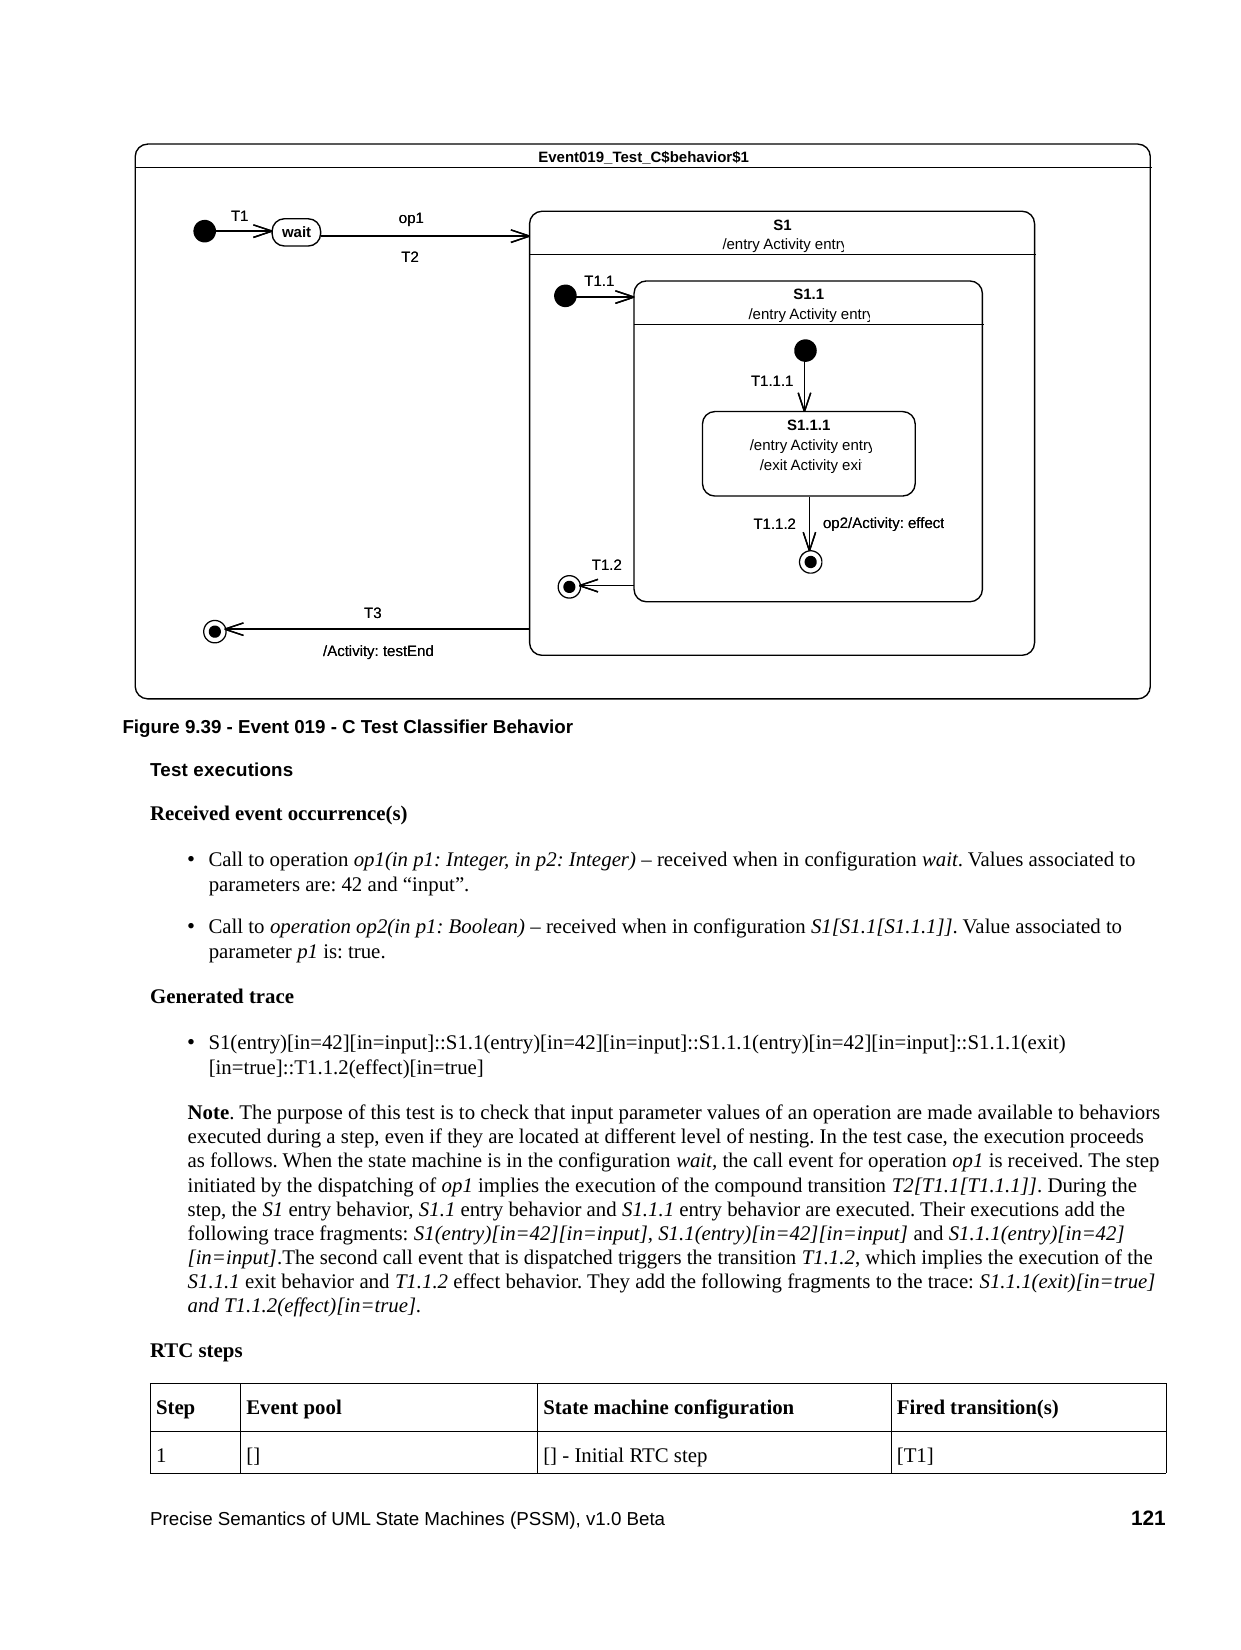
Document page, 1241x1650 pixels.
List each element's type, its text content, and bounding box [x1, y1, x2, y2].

text Note. The purpose of this test is to check that input parameter values of an operation are made available to behaviors executed during a step, even if they are located at different level of nesting. In the test case, the execution proceeds as follows. When the state machine is in the configuration wait, the call event for operation op1 is received. The step initiated by the dispatching of op1 implies the execution of the compound transition T2[T1.1[T1.1.1]]. During the step, the S1 entry behavior, S1.1 entry behavior and S1.1.1 entry behavior are executed. Their executions add the following trace fragments: S1(entry)[in=42][in=input], S1.1(entry)[in=42][in=input] and S1.1.1(entry)[in=42][in=input].The second call event that is dispatched triggers the transition T1.1.2, which implies the execution of the S1.1.1 exit behavior and T1.1.2 effect behavior. They add the following fragments to the trace: S1.1.1(exit)[in=true] and T1.1.2(effect)[in=true]. [187, 1100, 1166, 1317]
text Received event occurrence(s) [150, 801, 1166, 825]
table_header Fired transition(s) [892, 1384, 1166, 1431]
table_cell [T1] [892, 1432, 1166, 1472]
list Call to operation op2(in p1: Boolean) – received when in configuration S1[S1.1[S1.1.1]]. Value associated to parameter p1 is: true. [187, 913, 1166, 963]
table_cell 1 [151, 1432, 240, 1472]
subtitle [122, 118, 1193, 131]
table_cell [] [241, 1432, 537, 1472]
table_header State machine configuration [538, 1384, 891, 1431]
text Figure 9.39 - Event 019 - C Test Classifier Behavior [122, 131, 1193, 738]
list Call to operation op1(in p1: Integer, in p2: Integer) – received when in configuration wait. Values associated to parameters are: 42 and “input”. [187, 846, 1166, 896]
subtitle Test executions [150, 738, 1166, 780]
table_header Event pool [241, 1384, 537, 1431]
table_cell [] - Initial RTC step [538, 1432, 891, 1472]
table_header Step [151, 1384, 240, 1431]
text RTC steps [150, 1338, 1166, 1362]
list S1(entry)[in=42][in=input]::S1.1(entry)[in=42][in=input]::S1.1.1(entry)[in=42][in=input]::S1.1.1(exit)[in=true]::T1.1.2(effect)[in=true] [187, 1029, 1166, 1079]
text Generated trace [150, 984, 1166, 1008]
